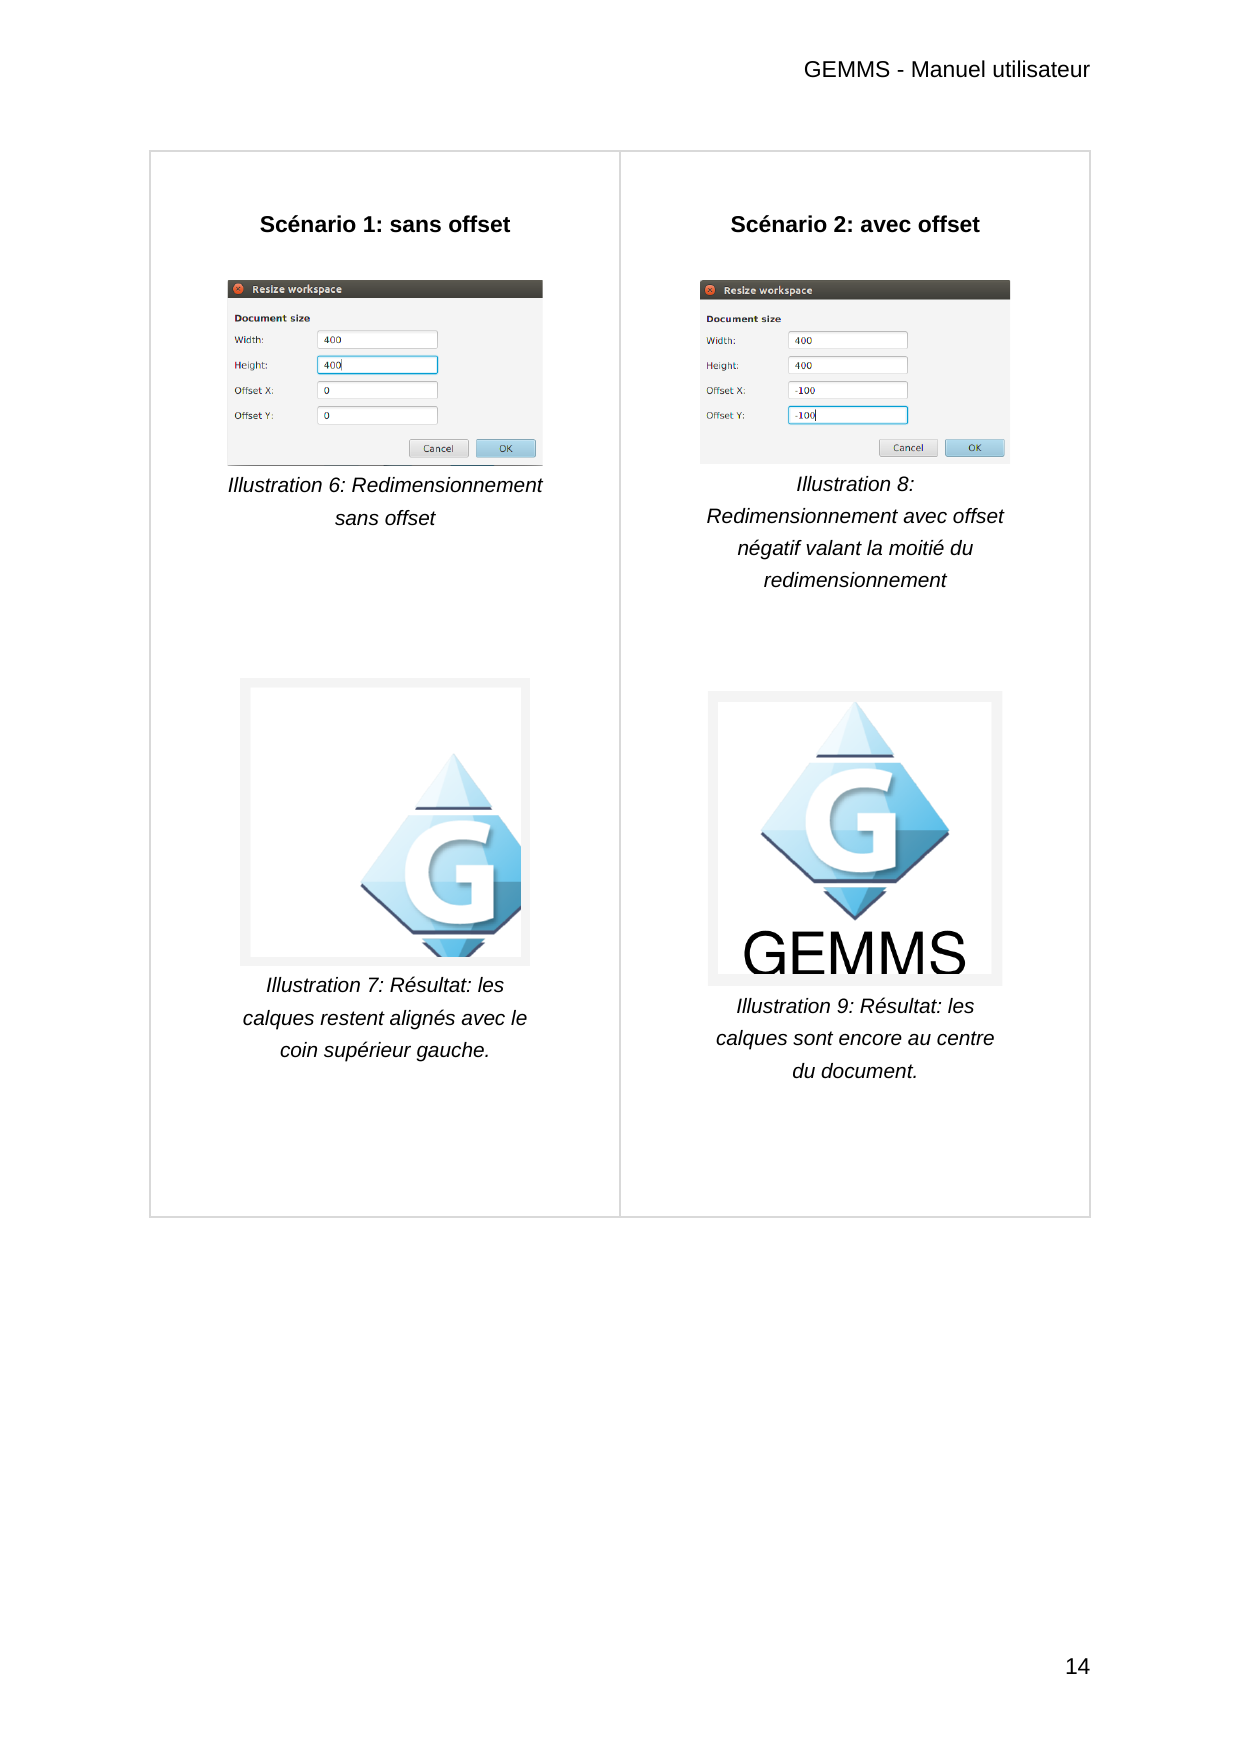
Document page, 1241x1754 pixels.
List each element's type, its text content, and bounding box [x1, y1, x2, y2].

picture [227, 280, 543, 466]
picture [700, 280, 1011, 464]
table_header Scénario 2: avec offset [621, 152, 1089, 1216]
picture [707, 691, 1003, 986]
table_header Scénario 1: sans offset [151, 152, 619, 1216]
picture [240, 678, 530, 966]
